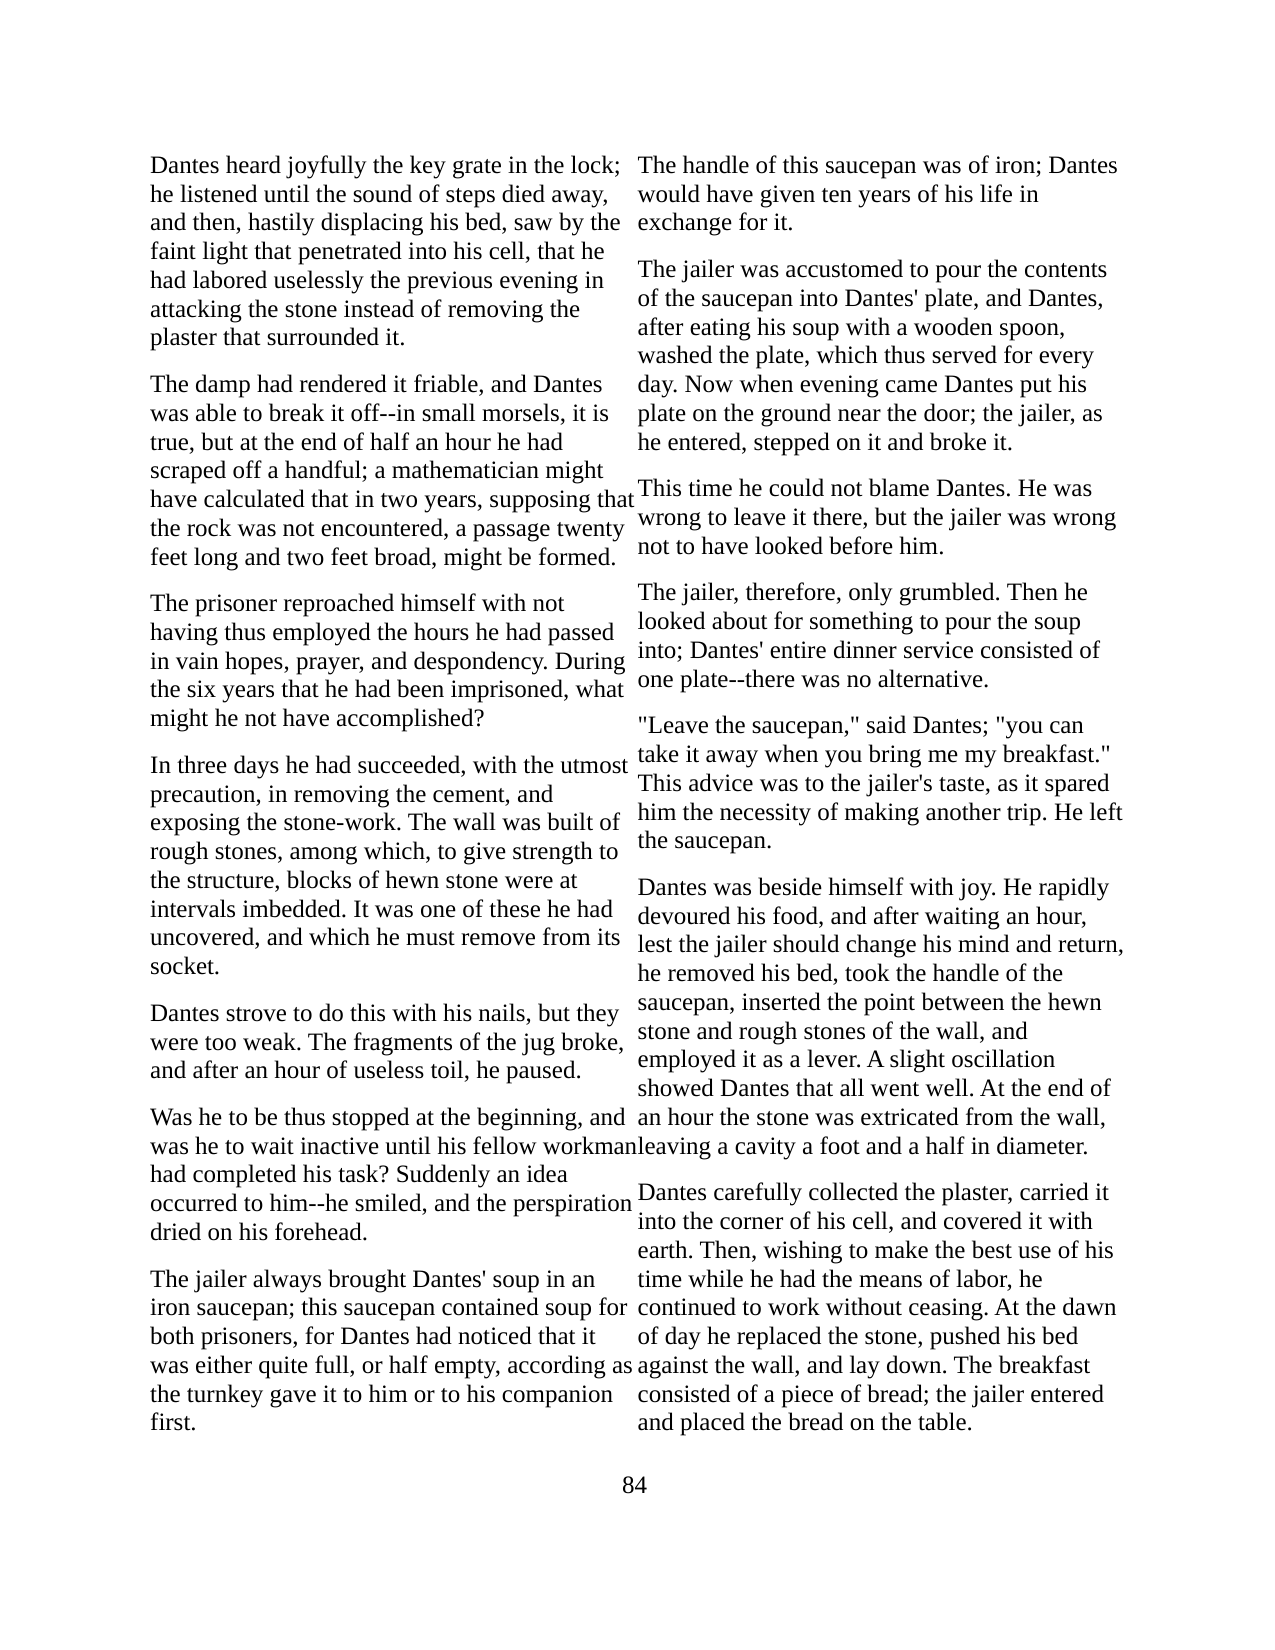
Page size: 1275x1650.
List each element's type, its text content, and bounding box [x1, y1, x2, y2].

text The damp had rendered it friable, and Dantes was able to break it off--in small morsels, it is true, but at the end of half an hour he had scraped off a handful; a mathematician might have calculated that in two years, supposing that the rock was not encountered, a passage twenty feet long and two feet broad, might be formed. [150, 369, 637, 570]
text The jailer always brought Dantes' soup in an iron saucepan; this saucepan contained soup for both prisoners, for Dantes had noticed that it was either quite full, or half empty, according as the turnkey gave it to him or to his companion first. [150, 1264, 637, 1436]
text Dantes strove to do this with his nails, but they were too weak. The fragments of the jug broke, and after an hour of useless toil, he paused. [150, 998, 637, 1084]
text "Leave the saucepan," said Dantes; "you can take it away when you bring me my breakfast." This advice was to the jailer's taste, as it spared him the necessity of making another trip. He left the saucepan. [637, 710, 1125, 854]
text This time he could not blame Dantes. He was wrong to leave it there, but the jailer was wrong not to have looked before him. [637, 473, 1125, 559]
text In three days he had succeeded, with the utmost precaution, in removing the cement, and exposing the stone-work. The wall was built of rough stones, among which, to give strength to the structure, blocks of hewn stone were at intervals imbedded. It was one of these he had uncovered, and which he must remove from its socket. [150, 750, 637, 980]
text The handle of this saucepan was of iron; Dantes would have given ten years of his life in exchange for it. [637, 150, 1125, 236]
text The jailer was accustomed to pour the contents of the saucepan into Dantes' plate, and Dantes, after eating his soup with a wooden spoon, washed the plate, which thus served for every day. Now when evening came Dantes put his plate on the ground near the door; the jailer, as he entered, stepped on it and broke it. [637, 254, 1125, 455]
text Was he to be thus stopped at the beginning, and was he to wait inactive until his fellow workman had completed his task? Suddenly an idea occurred to him--he smiled, and the perspiration dried on his forehead. [150, 1102, 637, 1246]
text Dantes was beside himself with joy. He rapidly devoured his food, and after waiting an hour, lest the jailer should change his mind and return, he removed his bed, took the handle of the saucepan, inserted the point between the hewn stone and rough stones of the wall, and employed it as a lever. A slight oscillation showed Dantes that all went well. At the end of an hour the stone was extricated from the wall, leaving a cavity a foot and a half in diameter. [637, 872, 1125, 1159]
text The jailer, therefore, only grumbled. Then he looked about for something to pour the soup into; Dantes' entire dinner service consisted of one plate--there was no alternative. [637, 577, 1125, 692]
text Dantes heard joyfully the key grate in the lock; he listened until the sound of steps died away, and then, hastily displacing his bed, saw by the faint light that penetrated into his cell, that he had labored uselessly the previous evening in attacking the stone instead of removing the plaster that surrounded it. [150, 150, 637, 351]
text The prisoner reproached himself with not having thus employed the hours he had passed in vain hopes, prayer, and despondency. During the six years that he had been imprisoned, what might he not have accomplished? [150, 588, 637, 732]
text Dantes carefully collected the plaster, carried it into the corner of his cell, and covered it with earth. Then, wishing to make the best use of his time while he had the means of labor, he continued to work without ceasing. At the dawn of day he replaced the stone, pushed his bed against the wall, and lay down. The breakfast consisted of a piece of bread; the jailer entered and placed the bread on the table. [637, 1177, 1125, 1436]
